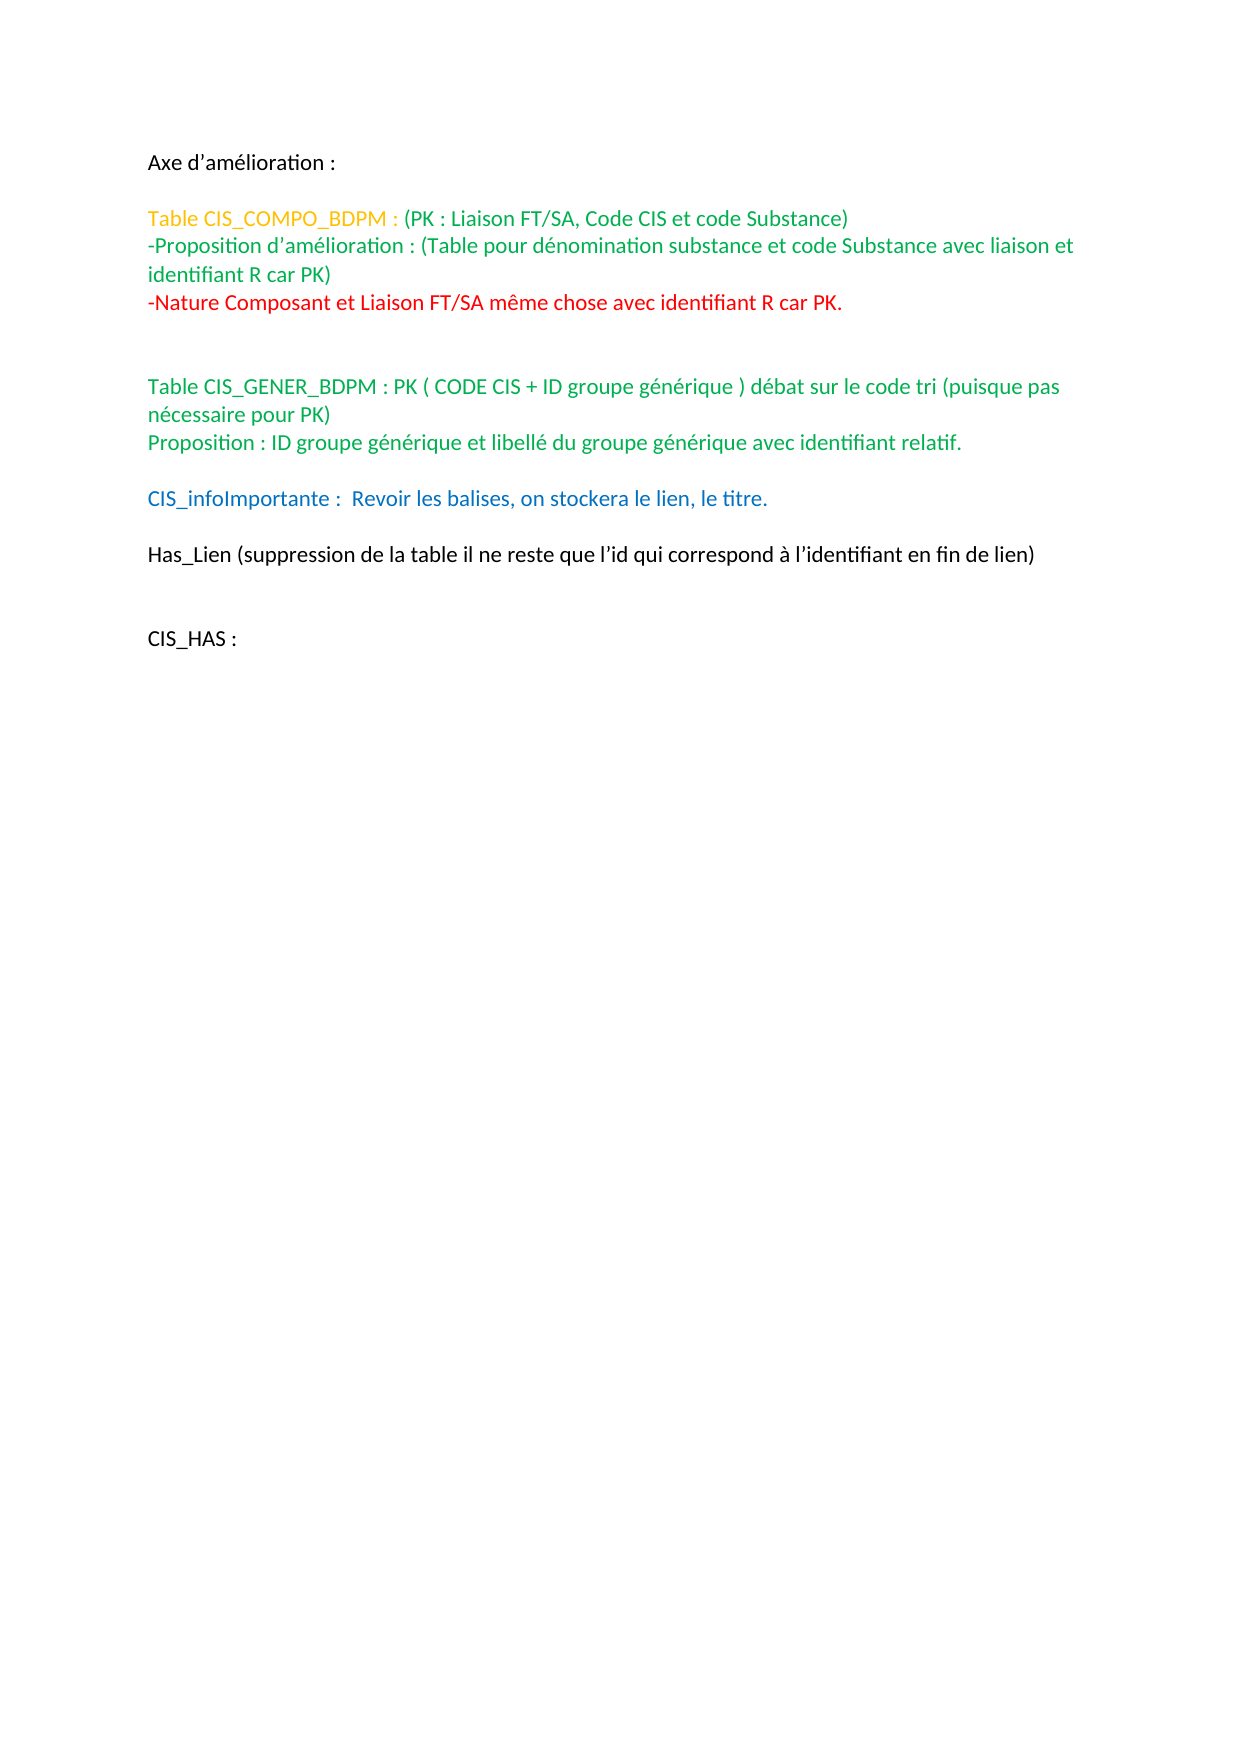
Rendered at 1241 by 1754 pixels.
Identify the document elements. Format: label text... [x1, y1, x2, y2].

text CIS_HAS : [148, 624, 1093, 652]
text Has_Lien (suppression de la table il ne reste que l’id qui correspond à l’identifiant en fin de lien) [148, 540, 1093, 568]
text Table CIS_COMPO_BDPM : (PK : Liaison FT/SA, Code CIS et code Substance) [148, 204, 1093, 232]
text Axe d’amélioration : [148, 148, 1093, 176]
text -Nature Composant et Liaison FT/SA même chose avec identifiant R car PK. [148, 288, 1093, 316]
text -Proposition d’amélioration : (Table pour dénomination substance et code Substance avec liaison et identifiant R car PK) [148, 232, 1093, 288]
text Proposition : ID groupe générique et libellé du groupe générique avec identifiant relatif. [148, 428, 1093, 456]
text CIS_infoImportante : Revoir les balises, on stockera le lien, le titre. [148, 484, 1093, 512]
text Table CIS_GENER_BDPM : PK ( CODE CIS + ID groupe générique ) débat sur le code tri (puisque pas nécessaire pour PK) [148, 372, 1093, 428]
